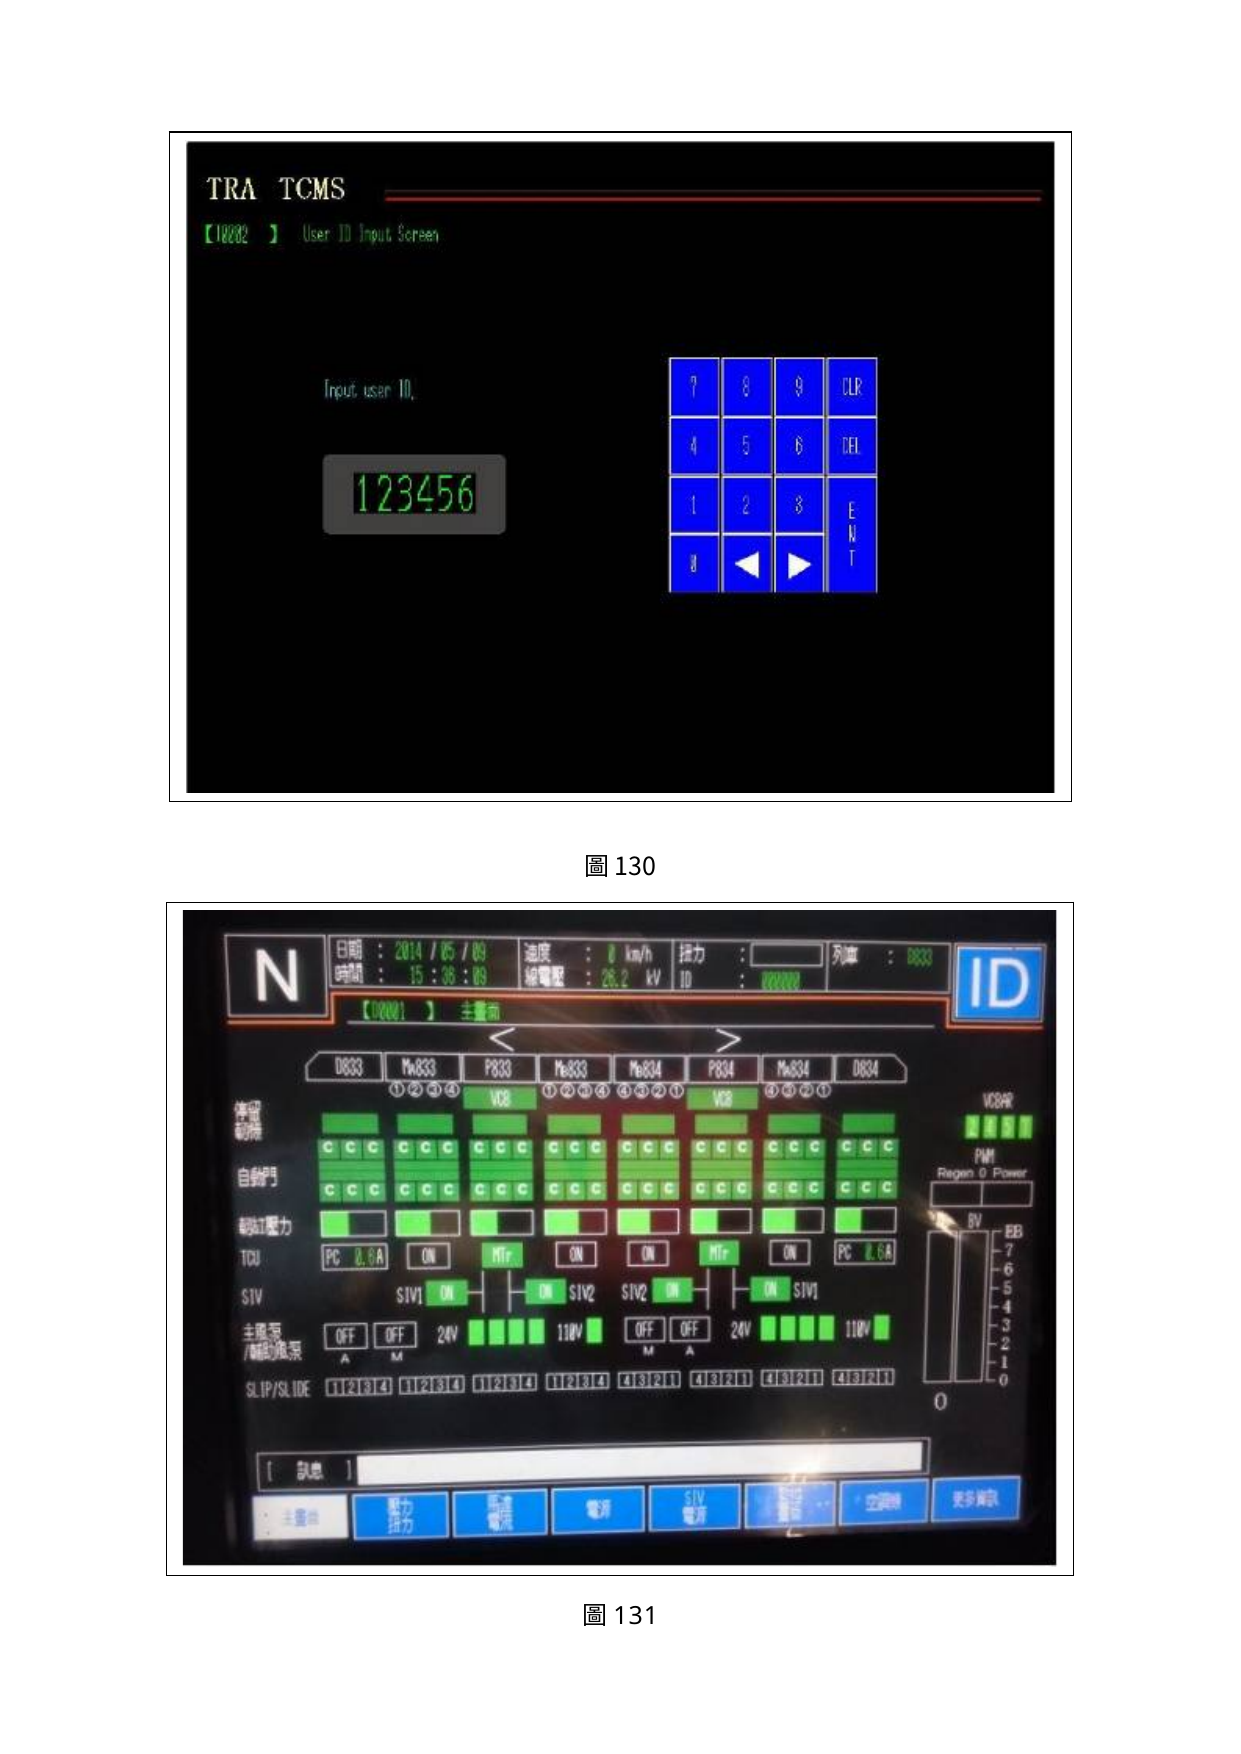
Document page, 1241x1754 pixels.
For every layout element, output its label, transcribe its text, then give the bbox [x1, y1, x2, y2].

text 圖130 [118, 114, 1122, 883]
text 圖131 [118, 901, 1122, 1632]
picture [185, 140, 1055, 793]
picture [182, 910, 1058, 1567]
text [167, 903, 1073, 1575]
